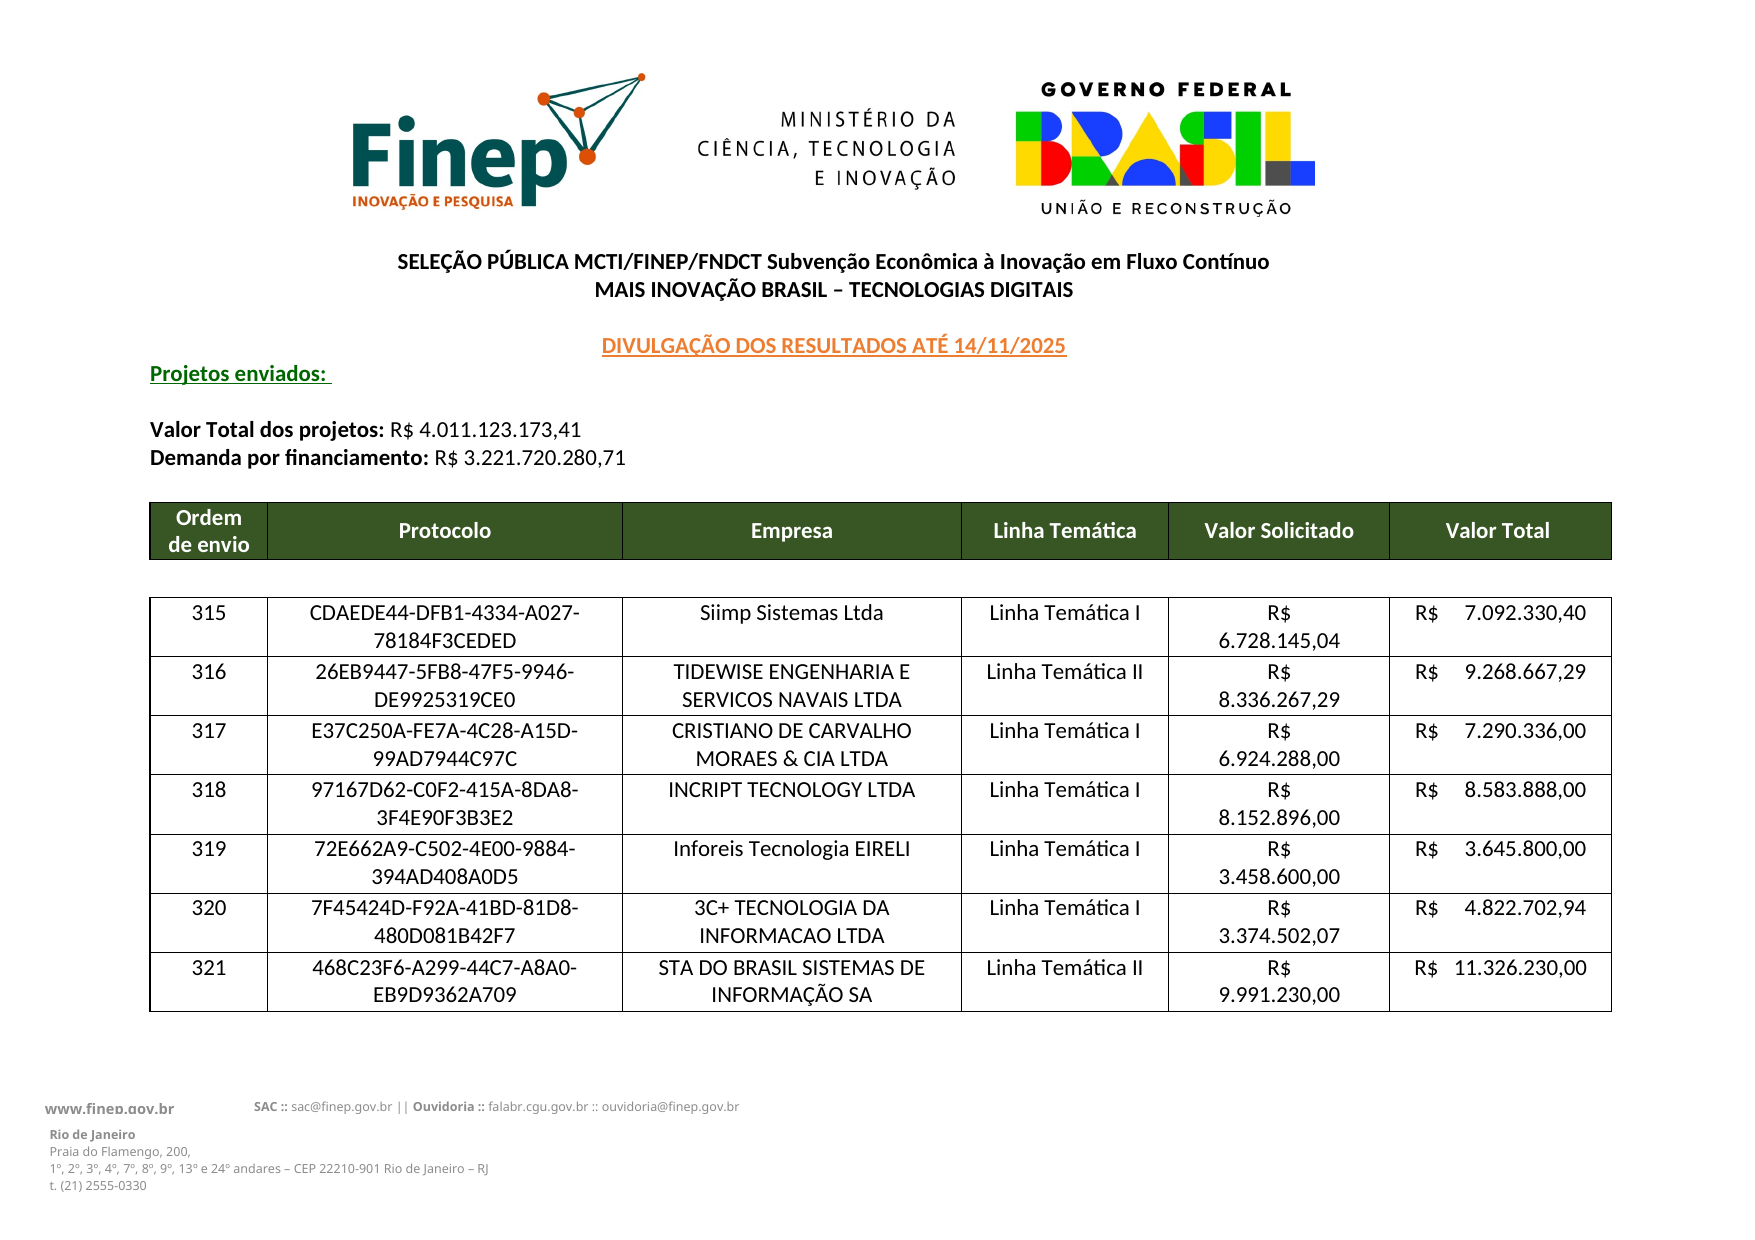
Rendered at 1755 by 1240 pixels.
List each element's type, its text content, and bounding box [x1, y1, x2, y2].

table_cell R$ 11.326.230,00 [1390, 953, 1611, 1011]
table_cell Linha Temática I [962, 894, 1168, 952]
table_cell 315 [151, 598, 267, 656]
table_cell 317 [151, 716, 267, 774]
table_cell 316 [151, 657, 267, 715]
table_cell 321 [151, 953, 267, 1011]
table_cell Linha Temática I [962, 835, 1168, 892]
table_cell R$ 7.290.336,00 [1390, 716, 1611, 774]
table_cell 97167D62-C0F2-415A-8DA8-3F4E90F3B3E2 [268, 775, 622, 833]
table_cell R$ 9.268.667,29 [1390, 657, 1611, 715]
table_cell E37C250A-FE7A-4C28-A15D-99AD7944C97C [268, 716, 622, 774]
table_cell STA DO BRASIL SISTEMAS DE INFORMAÇÃO SA [623, 953, 961, 1011]
table_cell 3C+ TECNOLOGIA DA INFORMACAO LTDA [623, 894, 961, 952]
table_cell R$ 6.924.288,00 [1169, 716, 1389, 774]
table_cell 318 [151, 775, 267, 833]
table_cell R$ 3.374.502,07 [1169, 894, 1389, 952]
table_cell R$ 9.991.230,00 [1169, 953, 1389, 1011]
table_cell R$ 7.092.330,40 [1390, 598, 1611, 656]
table_cell CDAEDE44-DFB1-4334-A027-78184F3CEDED [268, 598, 622, 656]
table_cell 26EB9447-5FB8-47F5-9946-DE9925319CE0 [268, 657, 622, 715]
table_cell 319 [151, 835, 267, 892]
table_cell TIDEWISE ENGENHARIA E SERVICOS NAVAIS LTDA [623, 657, 961, 715]
table_cell Linha Temática I [962, 716, 1168, 774]
table_cell R$ 8.152.896,00 [1169, 775, 1389, 833]
table_cell Linha Temática II [962, 657, 1168, 715]
table_cell R$ 6.728.145,04 [1169, 598, 1389, 656]
table_cell 468C23F6-A299-44C7-A8A0-EB9D9362A709 [268, 953, 622, 1011]
table_cell 7F45424D-F92A-41BD-81D8-480D081B42F7 [268, 894, 622, 952]
table_cell Inforeis Tecnologia EIRELI [623, 835, 961, 892]
table_cell Siimp Sistemas Ltda [623, 598, 961, 656]
table_cell 320 [151, 894, 267, 952]
table_cell R$ 8.336.267,29 [1169, 657, 1389, 715]
table_cell Linha Temática I [962, 598, 1168, 656]
table_cell R$ 3.645.800,00 [1390, 835, 1611, 892]
table_cell R$ 4.822.702,94 [1390, 894, 1611, 952]
table_cell 72E662A9-C502-4E00-9884-394AD408A0D5 [268, 835, 622, 892]
table_cell R$ 8.583.888,00 [1390, 775, 1611, 833]
table_cell INCRIPT TECNOLOGY LTDA [623, 775, 961, 833]
table_cell CRISTIANO DE CARVALHO MORAES & CIA LTDA [623, 716, 961, 774]
table_cell R$ 3.458.600,00 [1169, 835, 1389, 892]
table_cell Linha Temática II [962, 953, 1168, 1011]
table_cell Linha Temática I [962, 775, 1168, 833]
